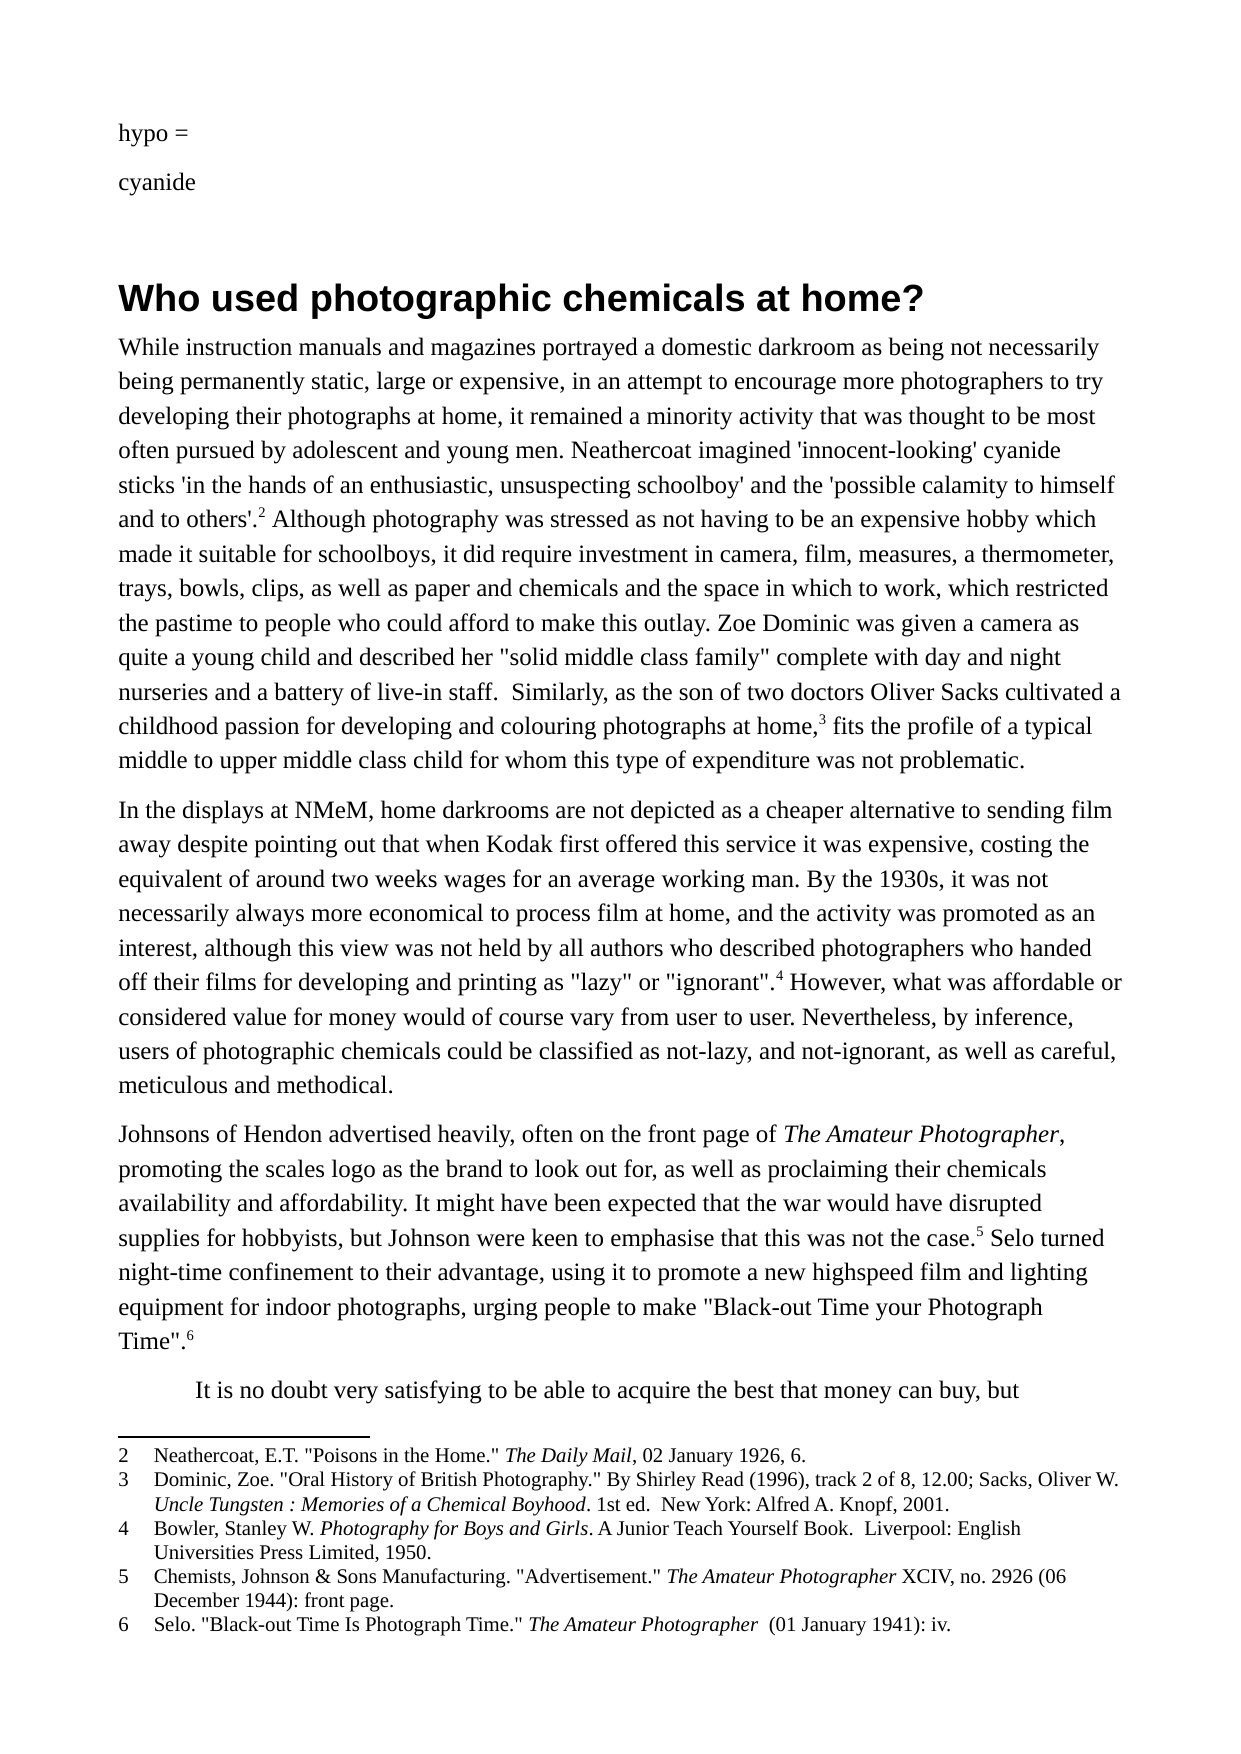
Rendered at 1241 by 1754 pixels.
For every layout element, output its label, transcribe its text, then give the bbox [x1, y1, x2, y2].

text Johnsons of Hendon advertised heavily, often on the front page of The Amateur Photographer, promoting the scales logo as the brand to look out for, as well as proclaiming their chemicals availability and affordability. It might have been expected that the war would have disrupted supplies for hobbyists, but Johnson were keen to emphasise that this was not the case. Selo turned night-time confinement to their advantage, using it to promote a new highspeed film and lighting equipment for indoor photographs, urging people to make "Black-out Time your Photograph Time". [118, 1119, 1122, 1355]
text cyanide [118, 167, 1122, 196]
subtitle Who used photographic chemicals at home? [118, 276, 1122, 319]
text Selo. "Black-out Time Is Photograph Time." The Amateur Photographer (01 January 1941): iv. [118, 1612, 1122, 1636]
text Dominic, Zoe. "Oral History of British Photography." By Shirley Read (1996), track 2 of 8, 12.00; Sacks, Oliver W. Uncle Tungsten : Memories of a Chemical Boyhood. 1st ed. New York: Alfred A. Knopf, 2001. [118, 1467, 1122, 1516]
text In the displays at NMeM, home darkrooms are not depicted as a cheaper alternative to sending film away despite pointing out that when Kodak first offered this service it was expensive, costing the equivalent of around two weeks wages for an average working man. By the 1930s, it was not necessarily always more economical to process film at home, and the activity was promoted as an interest, although this view was not held by all authors who described photographers who handed off their films for developing and printing as "lazy" or "ignorant". However, what was affordable or considered value for money would of course vary from user to user. Nevertheless, by inference, users of photographic chemicals could be classified as not-lazy, and not-ignorant, as well as careful, meticulous and methodical. [118, 795, 1122, 1099]
text hypo = [118, 118, 1122, 147]
text It is no doubt very satisfying to be able to acquire the best that money can buy, but [195, 1376, 1045, 1404]
text Neathercoat, E.T. "Poisons in the Home." The Daily Mail, 02 January 1926, 6. [118, 1443, 1122, 1467]
text While instruction manuals and magazines portrayed a domestic darkroom as being not necessarily being permanently static, large or expensive, in an attempt to encourage more photographers to try developing their photographs at home, it remained a minority activity that was thought to be most often pursued by adolescent and young men. Neathercoat imagined 'innocent-looking' cyanide sticks 'in the hands of an enthusiastic, unsuspecting schoolboy' and the 'possible calamity to himself and to others'. Although photography was stressed as not having to be an expensive hobby which made it suitable for schoolboys, it did require investment in camera, film, measures, a thermometer, trays, bowls, clips, as well as paper and chemicals and the space in which to work, which restricted the pastime to people who could afford to make this outlay. Zoe Dominic was given a camera as quite a young child and described her "solid middle class family" complete with day and night nurseries and a battery of live-in staff. Similarly, as the son of two doctors Oliver Sacks cultivated a childhood passion for developing and colouring photographs at home, fits the profile of a typical middle to upper middle class child for whom this type of expenditure was not problematic. [118, 332, 1122, 774]
text Bowler, Stanley W. Photography for Boys and Girls. A Junior Teach Yourself Book. Liverpool: English Universities Press Limited, 1950. [118, 1516, 1122, 1564]
text Chemists, Johnson & Sons Manufacturing. "Advertisement." The Amateur Photographer XCIV, no. 2926 (06 December 1944): front page. [118, 1564, 1122, 1612]
